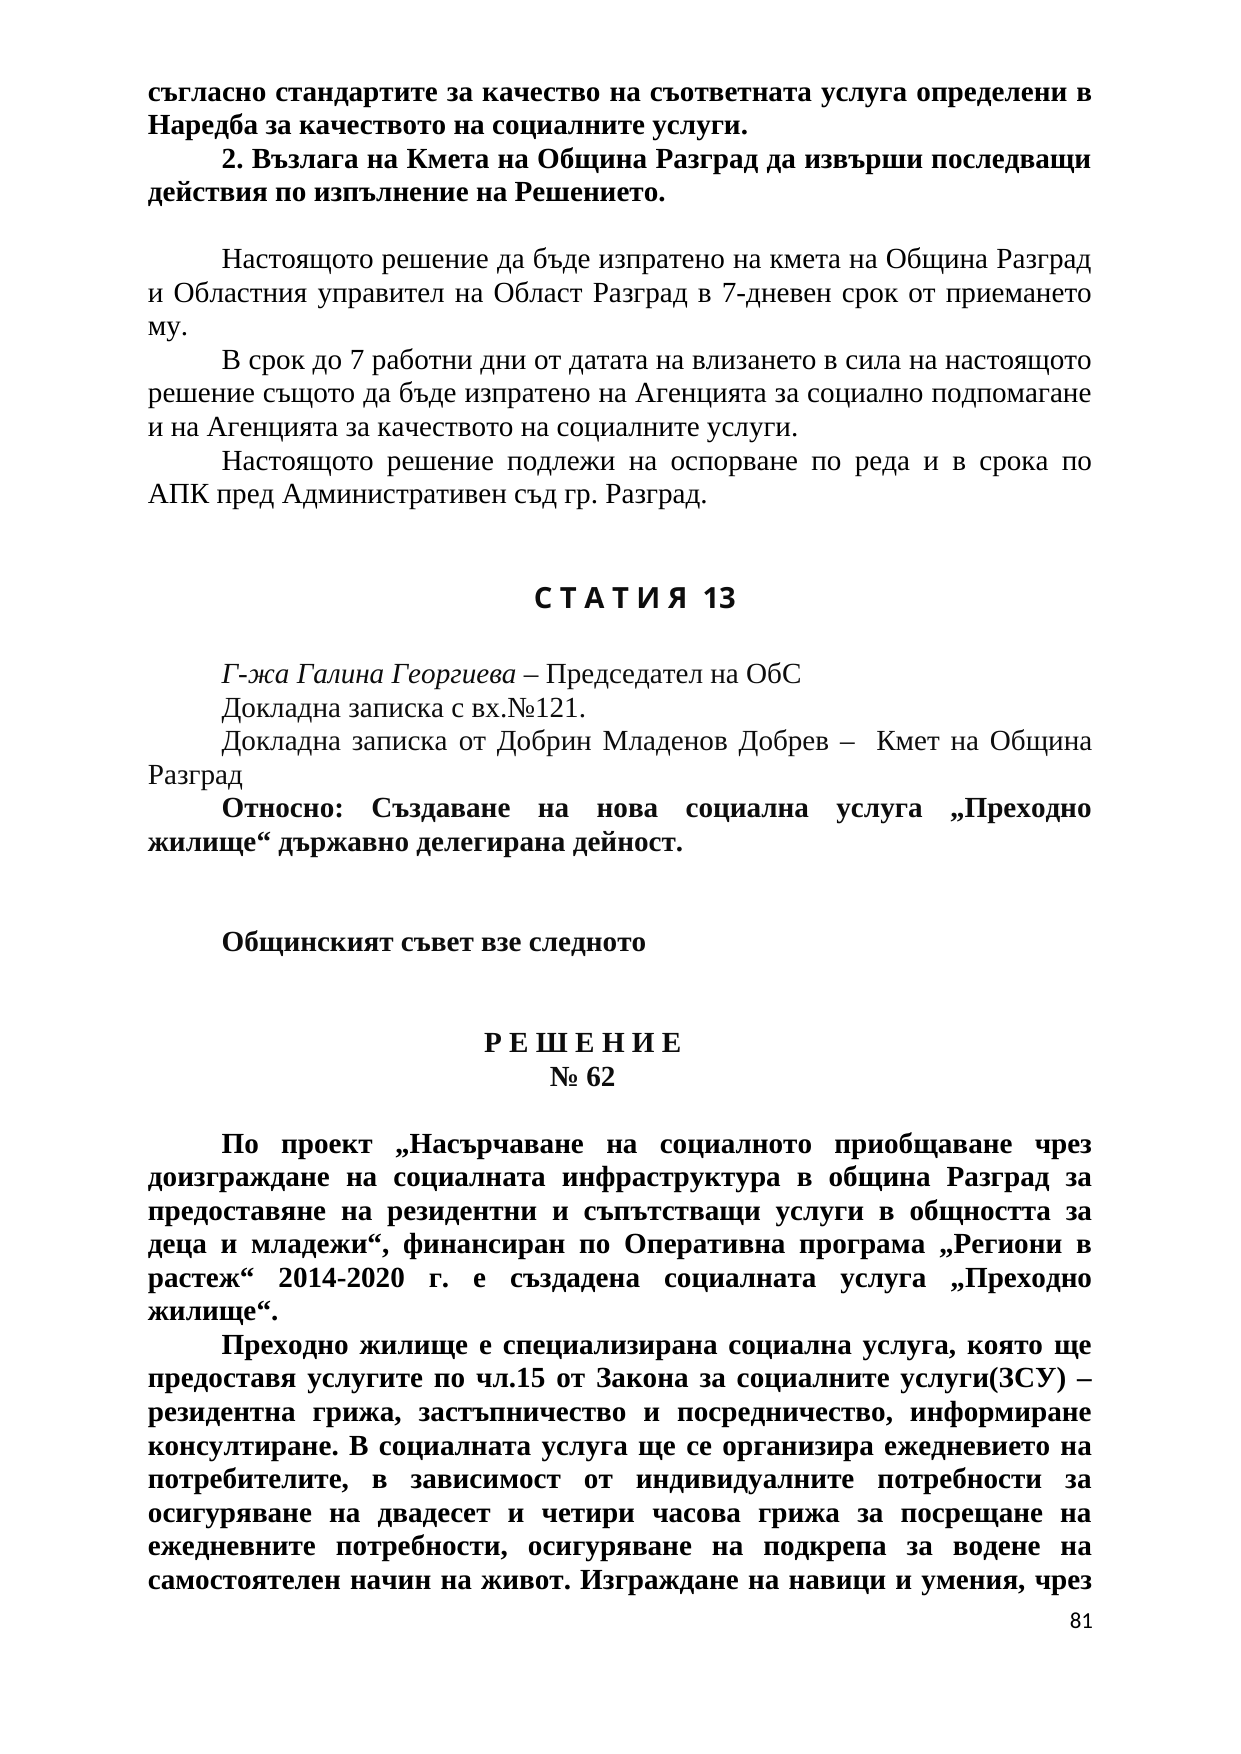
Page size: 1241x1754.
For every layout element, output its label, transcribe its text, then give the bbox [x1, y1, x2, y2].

text съгласно стандартите за качество на съответната услуга определени в Наредба за качеството на социалните услуги. [148, 74, 1093, 141]
text По проект „Насърчаване на социалното приобщаване чрез доизграждане на социалната инфраструктура в община Разград за предоставяне на резидентни и съпътстващи услуги в общността за деца и младежи“, финансиран по Оперативна програма „Региони в растеж“ 2014-2020 г. е създадена социалната услуга „Преходно жилище“. [148, 1126, 1093, 1327]
text Общинският съвет взе следното [148, 924, 1093, 958]
text № 62 [148, 1059, 1093, 1092]
text Докладна записка от Добрин Младенов Добрев – Кмет на Община Разград [148, 723, 1093, 790]
text Г-жа Галина Георгиева – Председател на ОбС [148, 656, 1093, 690]
text Настоящото решение подлежи на оспорване по реда и в срока по АПК пред Административен съд гр. Разград. [148, 443, 1093, 510]
text 2. Възлага на Кмета на Община Разград да извърши последващи действия по изпълнение на Решението. [148, 141, 1093, 208]
text Настоящото решение да бъде изпратено на кмета на Община Разград и Областния управител на Област Разград в 7-дневен срок от приемането му. [148, 241, 1093, 342]
text С Т А Т И Я 13 [148, 577, 1093, 617]
text Докладна записка с вх.№121. [148, 690, 1093, 723]
text Относно: Създаване на нова социална услуга „Преходно жилище“ държавно делегирана дейност. [148, 790, 1093, 857]
text В срок до 7 работни дни от датата на влизането в сила на настоящото решение същото да бъде изпратено на Агенцията за социално подпомагане и на Агенцията за качеството на социалните услуги. [148, 342, 1093, 443]
text Преходно жилище е специализирана социална услуга, която ще предоставя услугите по чл.15 от Закона за социалните услуги(ЗСУ) – резидентна грижа, застъпничество и посредничество, информиране консултиране. В социалната услуга ще се организира ежедневието на потребителите, в зависимост от индивидуалните потребности за осигуряване на двадесет и четири часова грижа за посрещане на ежедневните потребности, осигуряване на подкрепа за водене на самостоятелен начин на живот. Изграждане на навици и умения, чрез [148, 1327, 1093, 1595]
text Р Е Ш Е Н И Е [148, 1025, 1093, 1059]
